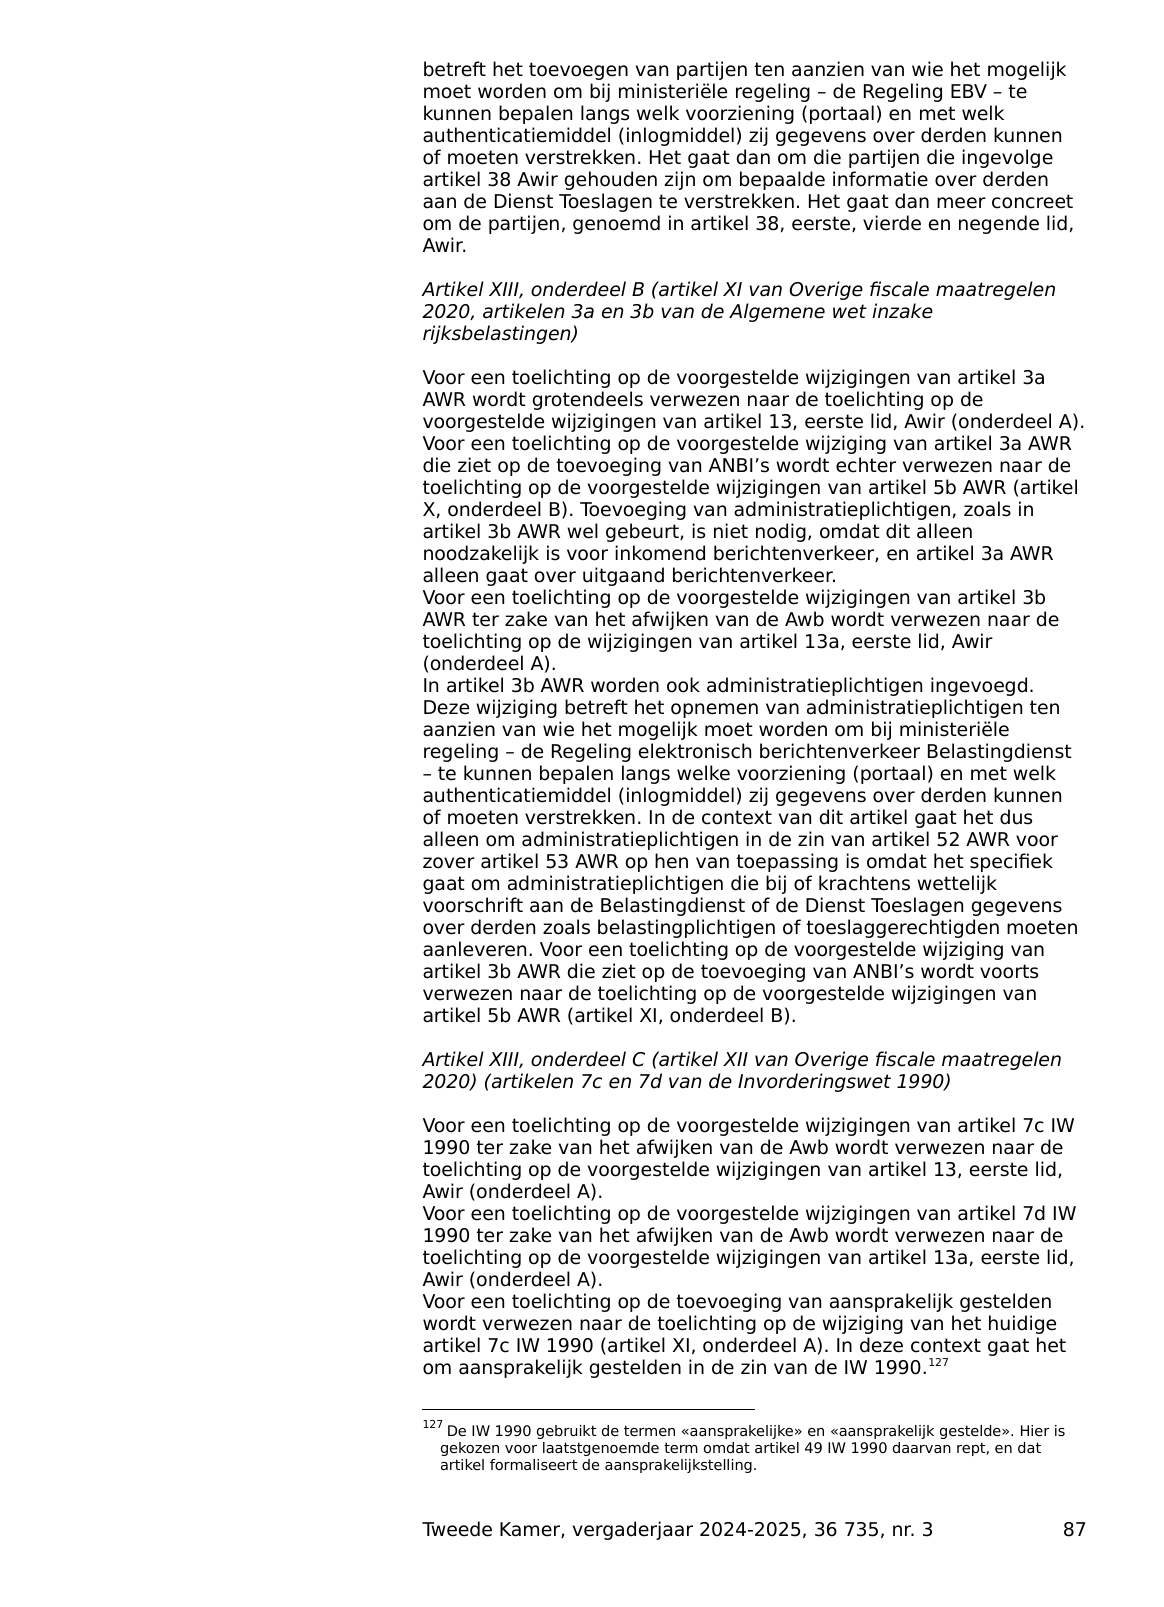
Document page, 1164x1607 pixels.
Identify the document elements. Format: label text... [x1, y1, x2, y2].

text betreft het toevoegen van partijen ten aanzien van wie het mogelijk moet worden om bij ministeriële regeling – de Regeling EBV – te kunnen bepalen langs welk voorziening (portaal) en met welk authenticatiemiddel (inlogmiddel) zij gegevens over derden kunnen of moeten verstrekken. Het gaat dan om die partijen die ingevolge artikel 38 Awir gehouden zijn om bepaalde informatie over derden aan de Dienst Toeslagen te verstrekken. Het gaat dan meer concreet om de partijen, genoemd in artikel 38, eerste, vierde en negende lid, Awir. [422, 59, 1087, 257]
subtitle Artikel XIII, onderdeel B (artikel XI van Overige fiscale maatregelen 2020, artikelen 3a en 3b van de Algemene wet inzake rijksbelastingen) [422, 279, 1087, 345]
text Voor een toelichting op de voorgestelde wijzigingen van artikel 3a AWR wordt grotendeels verwezen naar de toelichting op de voorgestelde wijzigingen van artikel 13, eerste lid, Awir (onderdeel A). Voor een toelichting op de voorgestelde wijziging van artikel 3a AWR die ziet op de toevoeging van ANBI’s wordt echter verwezen naar de toelichting op de voorgestelde wijzigingen van artikel 5b AWR (artikel X, onderdeel B). Toevoeging van administratieplichtigen, zoals in artikel 3b AWR wel gebeurt, is niet nodig, omdat dit alleen noodzakelijk is voor inkomend berichtenverkeer, en artikel 3a AWR alleen gaat over uitgaand berichtenverkeer. [422, 367, 1087, 587]
text Voor een toelichting op de voorgestelde wijzigingen van artikel 7d IW 1990 ter zake van het afwijken van de Awb wordt verwezen naar de toelichting op de voorgestelde wijzigingen van artikel 13a, eerste lid, Awir (onderdeel A). [422, 1203, 1087, 1291]
subtitle Artikel XIII, onderdeel C (artikel XII van Overige fiscale maatregelen 2020) (artikelen 7c en 7d van de Invorderingswet 1990) [422, 1049, 1087, 1093]
text Voor een toelichting op de toevoeging van aansprakelijk gestelden wordt verwezen naar de toelichting op de wijziging van het huidige artikel 7c IW 1990 (artikel XI, onderdeel A). In deze context gaat het om aansprakelijk gestelden in de zin van de IW 1990. [422, 1291, 1087, 1379]
text In artikel 3b AWR worden ook administratieplichtigen ingevoegd. Deze wijziging betreft het opnemen van administratieplichtigen ten aanzien van wie het mogelijk moet worden om bij ministeriële regeling – de Regeling elektronisch berichtenverkeer Belastingdienst – te kunnen bepalen langs welke voorziening (portaal) en met welk authenticatiemiddel (inlogmiddel) zij gegevens over derden kunnen of moeten verstrekken. In de context van dit artikel gaat het dus alleen om administratieplichtigen in de zin van artikel 52 AWR voor zover artikel 53 AWR op hen van toepassing is omdat het specifiek gaat om administratieplichtigen die bij of krachtens wettelijk voorschrift aan de Belastingdienst of de Dienst Toeslagen gegevens over derden zoals belastingplichtigen of toeslaggerechtigden moeten aanleveren. Voor een toelichting op de voorgestelde wijziging van artikel 3b AWR die ziet op de toevoeging van ANBI’s wordt voorts verwezen naar de toelichting op de voorgestelde wijzigingen van artikel 5b AWR (artikel XI, onderdeel B). [422, 675, 1087, 1027]
text Voor een toelichting op de voorgestelde wijzigingen van artikel 7c IW 1990 ter zake van het afwijken van de Awb wordt verwezen naar de toelichting op de voorgestelde wijzigingen van artikel 13, eerste lid, Awir (onderdeel A). [422, 1115, 1087, 1203]
text Voor een toelichting op de voorgestelde wijzigingen van artikel 3b AWR ter zake van het afwijken van de Awb wordt verwezen naar de toelichting op de wijzigingen van artikel 13a, eerste lid, Awir (onderdeel A). [422, 587, 1087, 675]
text De IW 1990 gebruikt de termen «aansprakelijke» en «aansprakelijk gestelde». Hier is gekozen voor laatstgenoemde term omdat artikel 49 IW 1990 daarvan rept, en dat artikel formaliseert de aansprakelijkstelling. [422, 1418, 1087, 1474]
